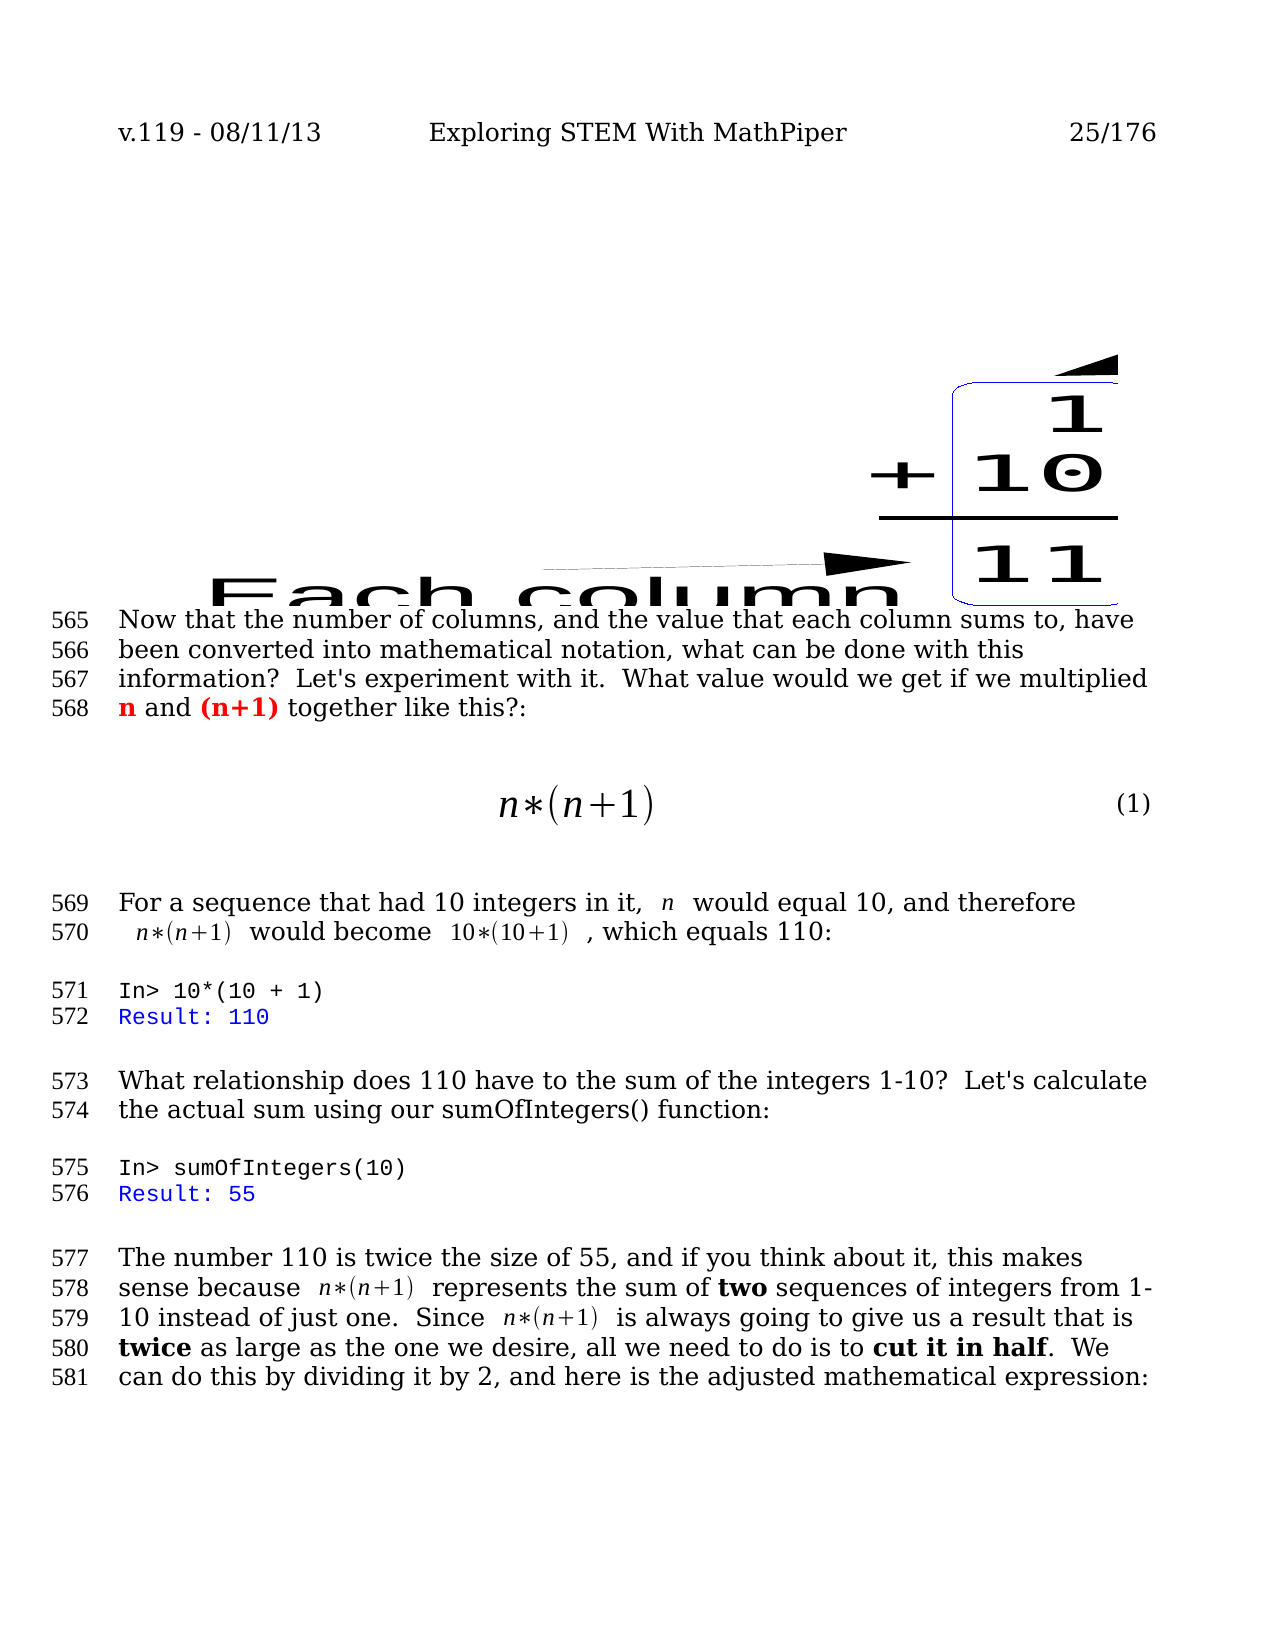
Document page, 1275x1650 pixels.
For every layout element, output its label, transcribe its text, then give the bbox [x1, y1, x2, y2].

table_header (1) [1041, 773, 1157, 834]
text Now that the number of columns, and the value that each column sums to, have been converted into mathematical notation, what can be done with this information? Let's experiment with it. What value would we get if we multiplied n and (n+1) together like this?: [118, 221, 1157, 723]
text Result: 55 [118, 1182, 1157, 1208]
text For a sequence that had 10 integers in it,would equal 10, and thereforewould become, which equals 110: [118, 887, 1157, 947]
text In> 10*(10 + 1) [118, 979, 1157, 1005]
text What relationship does 110 have to the sum of the integers 1-10? Let's calculate the actual sum using our sumOfIntegers() function: [118, 1066, 1157, 1124]
text The number 110 is twice the size of 55, and if you think about it, this makes sense becauserepresents the sum of two sequences of integers from 1-10 instead of just one. Sinceis always going to give us a result that is twice as large as the one we desire, all we need to do is to cut it in half. We can do this by dividing it by 2, and here is the adjusted mathematical expression: [118, 1243, 1157, 1391]
text In> sumOfIntegers(10) [118, 1156, 1157, 1182]
text Result: 110 [118, 1005, 1157, 1031]
table_header [118, 773, 1041, 834]
